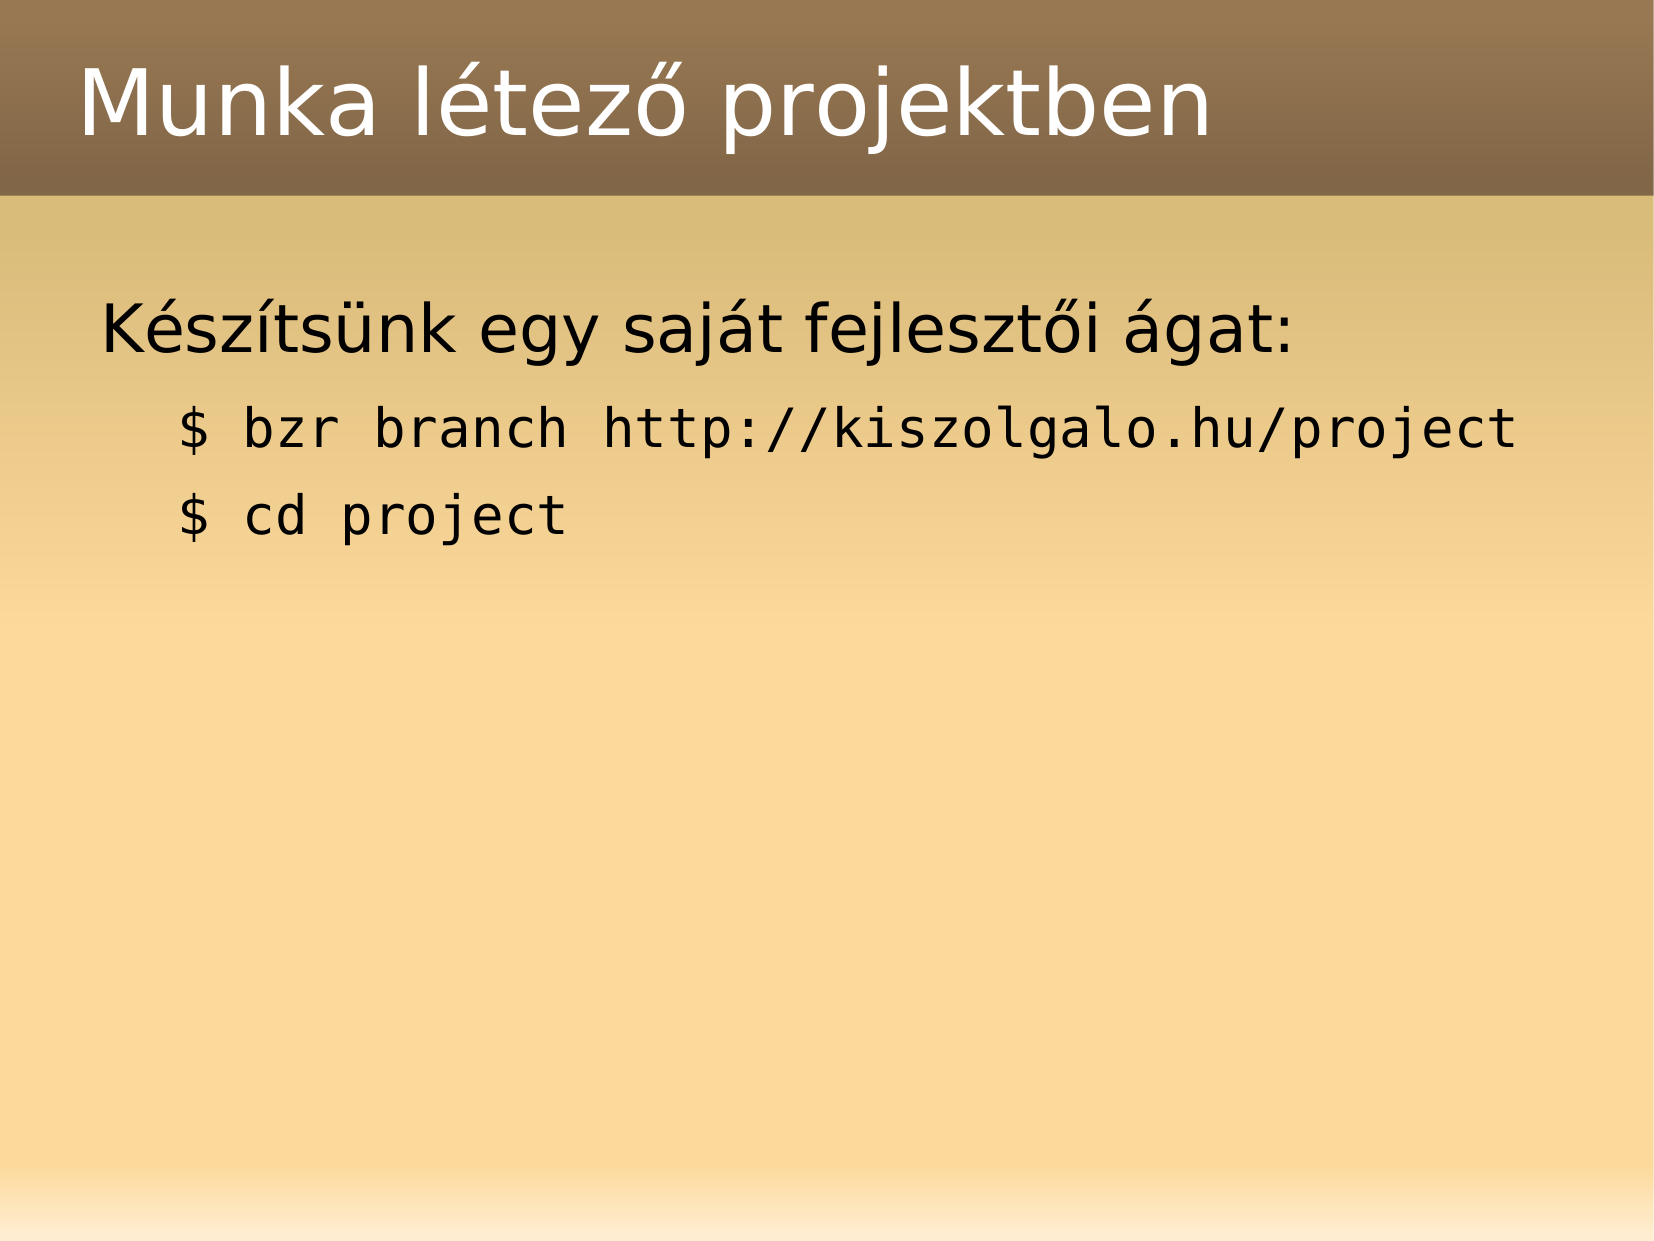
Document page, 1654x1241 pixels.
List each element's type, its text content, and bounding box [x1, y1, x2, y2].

picture [0, 0, 1654, 1241]
title Munka létező projektben [76, 7, 1565, 200]
list Készítsünk egy saját fejlesztői ágat: $ bzr branch http://kiszolgalo.hu/project $ cd project [82, 290, 1571, 1094]
